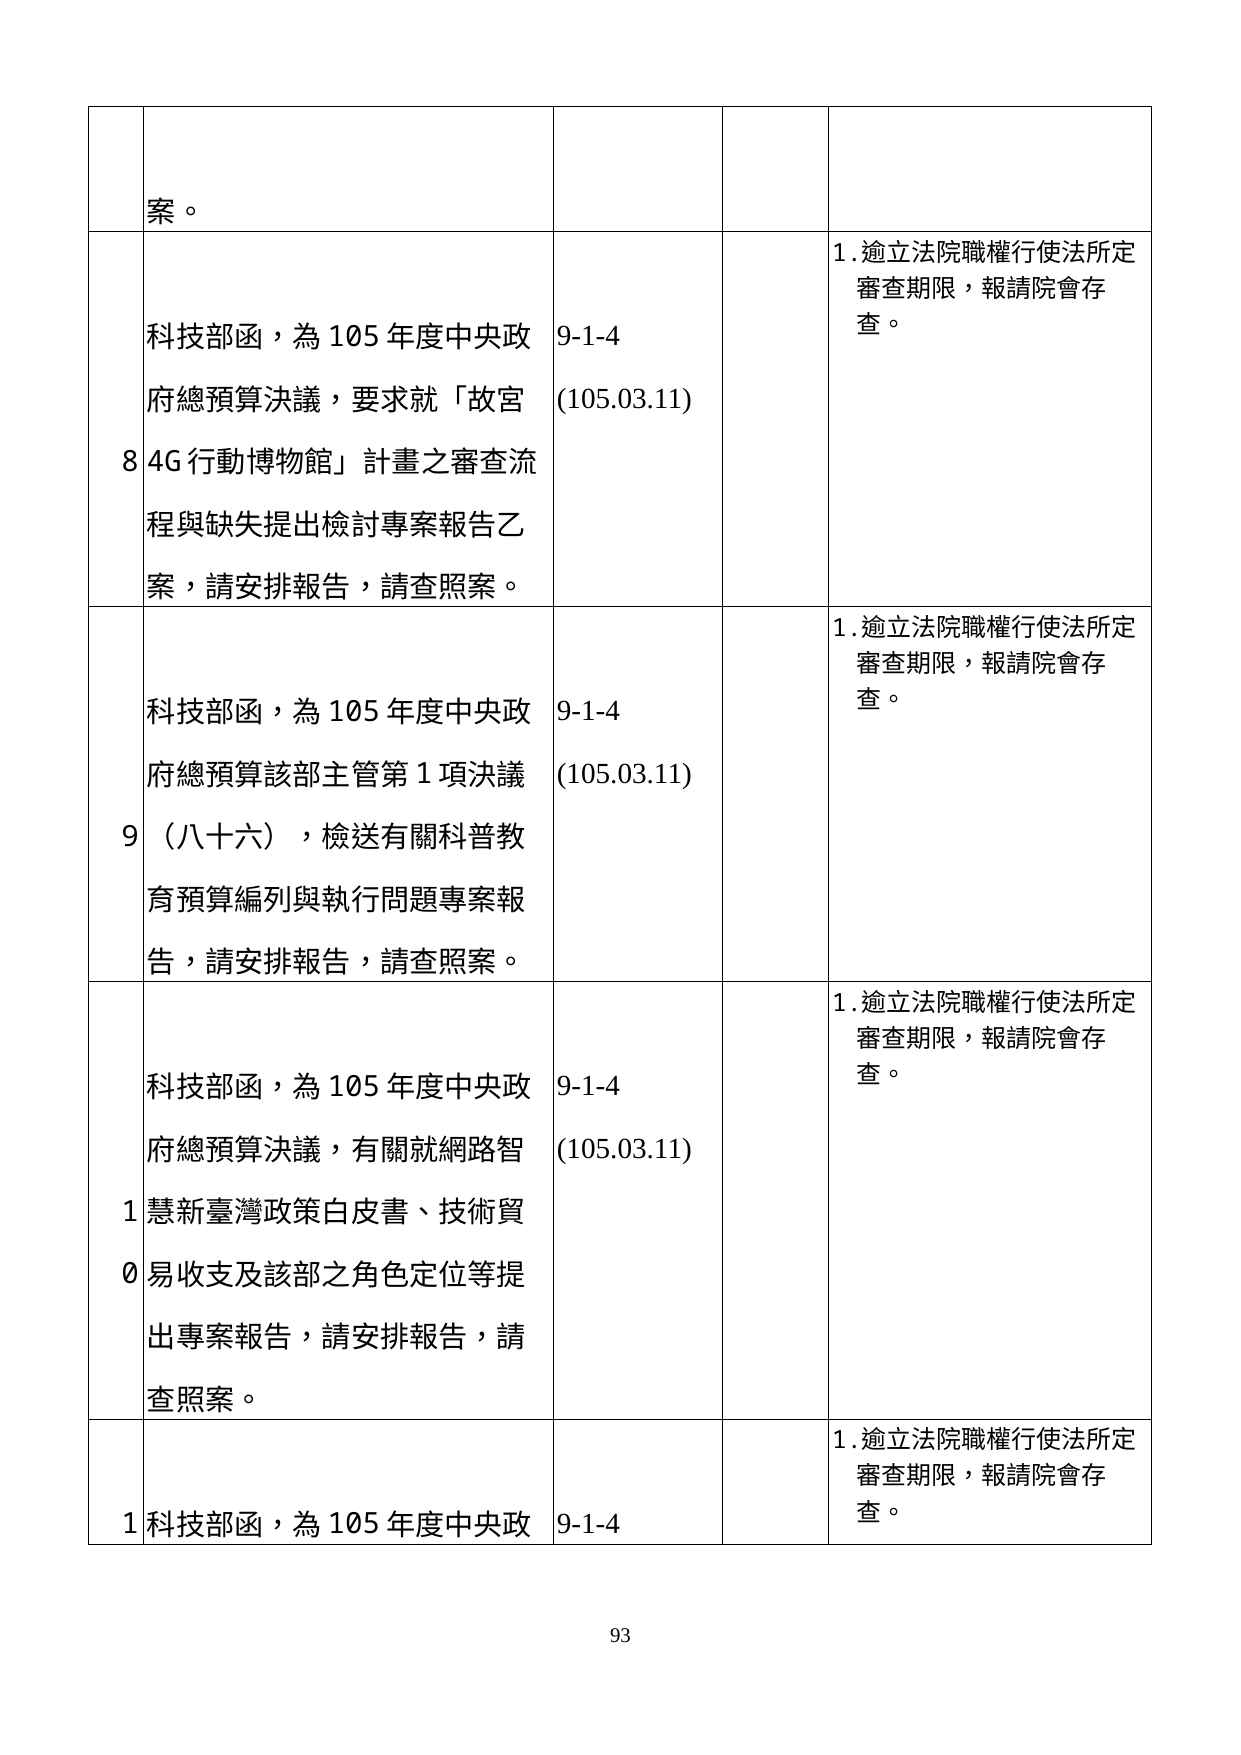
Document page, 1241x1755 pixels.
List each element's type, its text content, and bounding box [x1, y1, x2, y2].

table_cell 1.逾立法院職權行使法所定審查期限，報請院會存查。 [829, 232, 1151, 606]
table_cell 9-1-4 [554, 1420, 722, 1543]
table_cell [89, 1420, 143, 1543]
table_cell 案。 [144, 107, 553, 231]
table_cell [554, 107, 722, 231]
table_cell [89, 607, 143, 981]
table_cell [89, 232, 143, 606]
table_cell 1.逾立法院職權行使法所定審查期限，報請院會存查。 [829, 982, 1151, 1418]
table_cell [89, 107, 143, 231]
table_cell 科技部函，為105年度中央政 [144, 1420, 553, 1543]
table_cell 9-1-4 (105.03.11) [554, 232, 722, 606]
table_cell [89, 982, 143, 1418]
table_cell 科技部函，為105年度中央政府總預算決議，有關就網路智慧新臺灣政策白皮書、技術貿易收支及該部之角色定位等提出專案報告，請安排報告，請查照案。 [144, 982, 553, 1418]
table_cell [723, 107, 828, 231]
table_cell 1.逾立法院職權行使法所定審查期限，報請院會存查。 [829, 1420, 1151, 1543]
table_cell 9-1-4 (105.03.11) [554, 982, 722, 1418]
table_cell [723, 1420, 828, 1543]
table_cell [829, 107, 1151, 231]
table_cell [723, 982, 828, 1418]
table_cell 科技部函，為105年度中央政府總預算該部主管第1項決議（八十六），檢送有關科普教育預算編列與執行問題專案報告，請安排報告，請查照案。 [144, 607, 553, 981]
table_cell [723, 232, 828, 606]
table_cell 1.逾立法院職權行使法所定審查期限，報請院會存查。 [829, 607, 1151, 981]
table_cell [723, 607, 828, 981]
table_cell 9-1-4 (105.03.11) [554, 607, 722, 981]
table_cell 科技部函，為105年度中央政府總預算決議，要求就「故宮4G行動博物館」計畫之審查流程與缺失提出檢討專案報告乙案，請安排報告，請查照案。 [144, 232, 553, 606]
